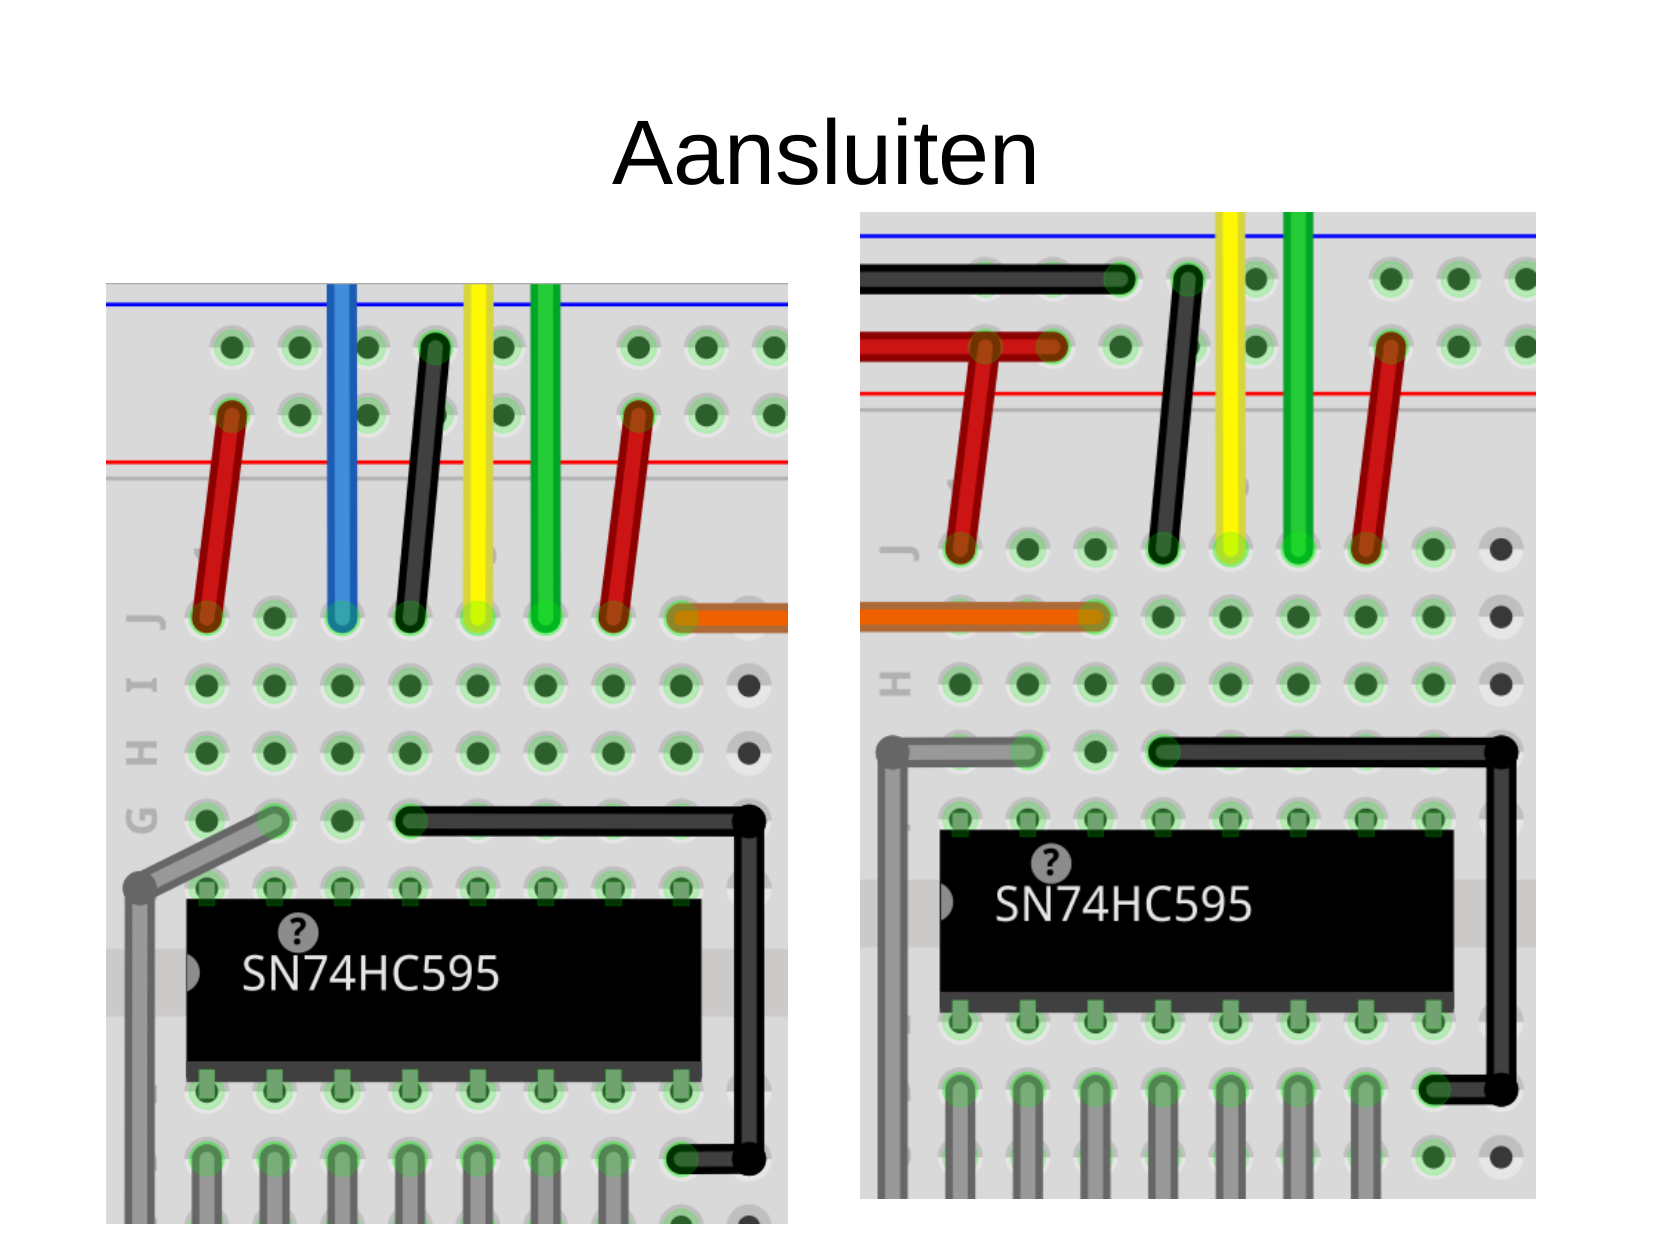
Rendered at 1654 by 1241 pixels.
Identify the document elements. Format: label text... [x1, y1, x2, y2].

picture [860, 212, 1536, 1199]
picture [106, 283, 788, 1224]
title Aansluiten [82, 49, 1571, 257]
